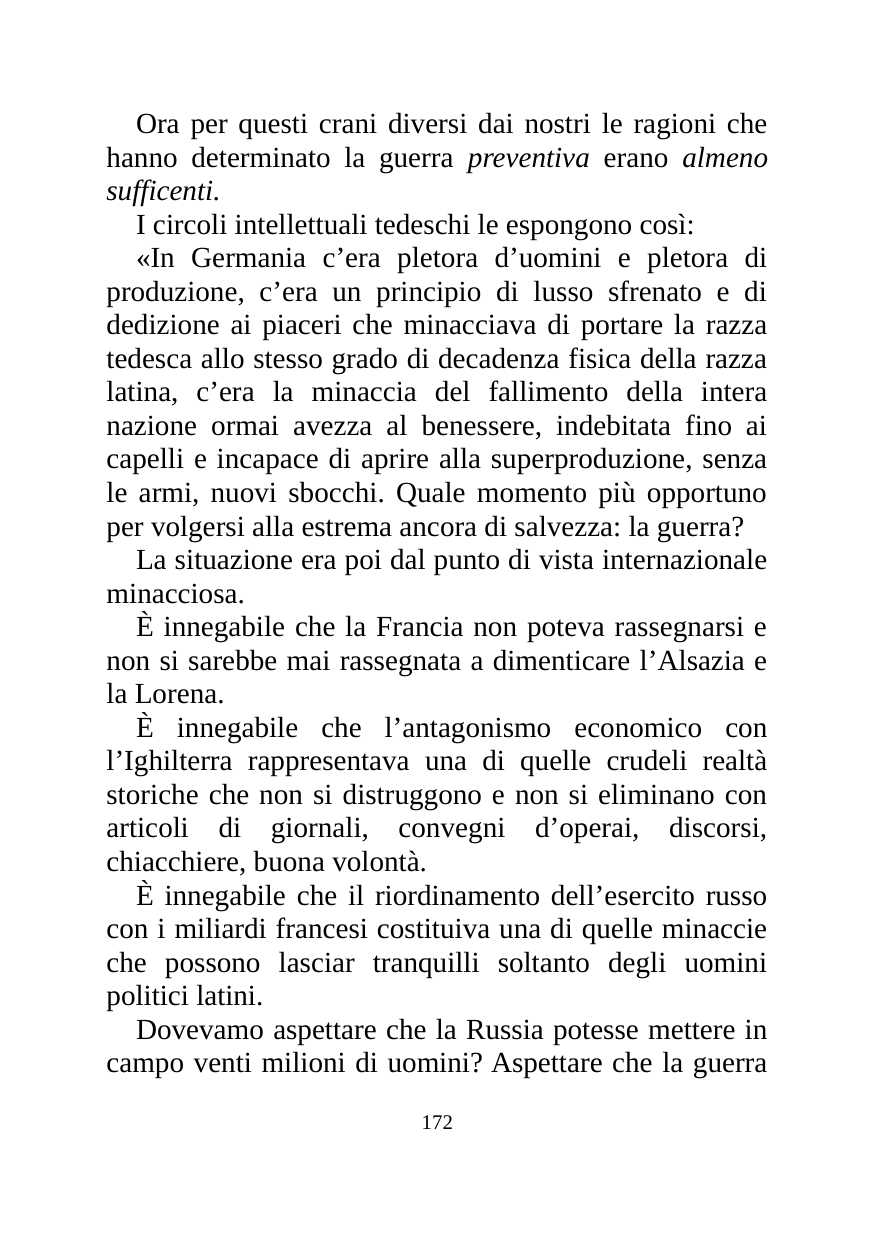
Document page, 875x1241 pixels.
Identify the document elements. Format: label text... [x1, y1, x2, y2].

text È innegabile che la Francia non poteva rassegnarsi e non si sarebbe mai rassegnata a dimenticare l’Alsazia e la Lorena. [106, 609, 768, 710]
text È innegabile che il riordinamento dell’esercito russo con i miliardi francesi costituiva una di quelle minaccie che possono lasciar tranquilli soltanto degli uomini politici latini. [106, 878, 768, 1012]
text È innegabile che l’antagonismo economico con l’Ighilterra rappresentava una di quelle crudeli realtà storiche che non si distruggono e non si eliminano con articoli di giornali, convegni d’operai, discorsi, chiacchiere, buona volontà. [106, 710, 768, 878]
text «In Germania c’era pletora d’uomini e pletora di produzione, c’era un principio di lusso sfrenato e di dedizione ai piaceri che minacciava di portare la razza tedesca allo stesso grado di decadenza fisica della razza latina, c’era la minaccia del fallimento della intera nazione ormai avezza al benessere, indebitata fino ai capelli e incapace di aprire alla superproduzione, senza le armi, nuovi sbocchi. Quale momento più opportuno per volgersi alla estrema ancora di salvezza: la guerra? [106, 240, 768, 542]
text Ora per questi crani diversi dai nostri le ragioni che hanno determinato la guerra preventiva erano almeno sufficenti. [106, 106, 768, 207]
text La situazione era poi dal punto di vista internazionale minacciosa. [106, 542, 768, 609]
text I circoli intellettuali tedeschi le espongono così: [106, 207, 768, 240]
text Dovevamo aspettare che la Russia potesse mettere in campo venti milioni di uomini? Aspettare che la guerra [106, 1012, 768, 1079]
